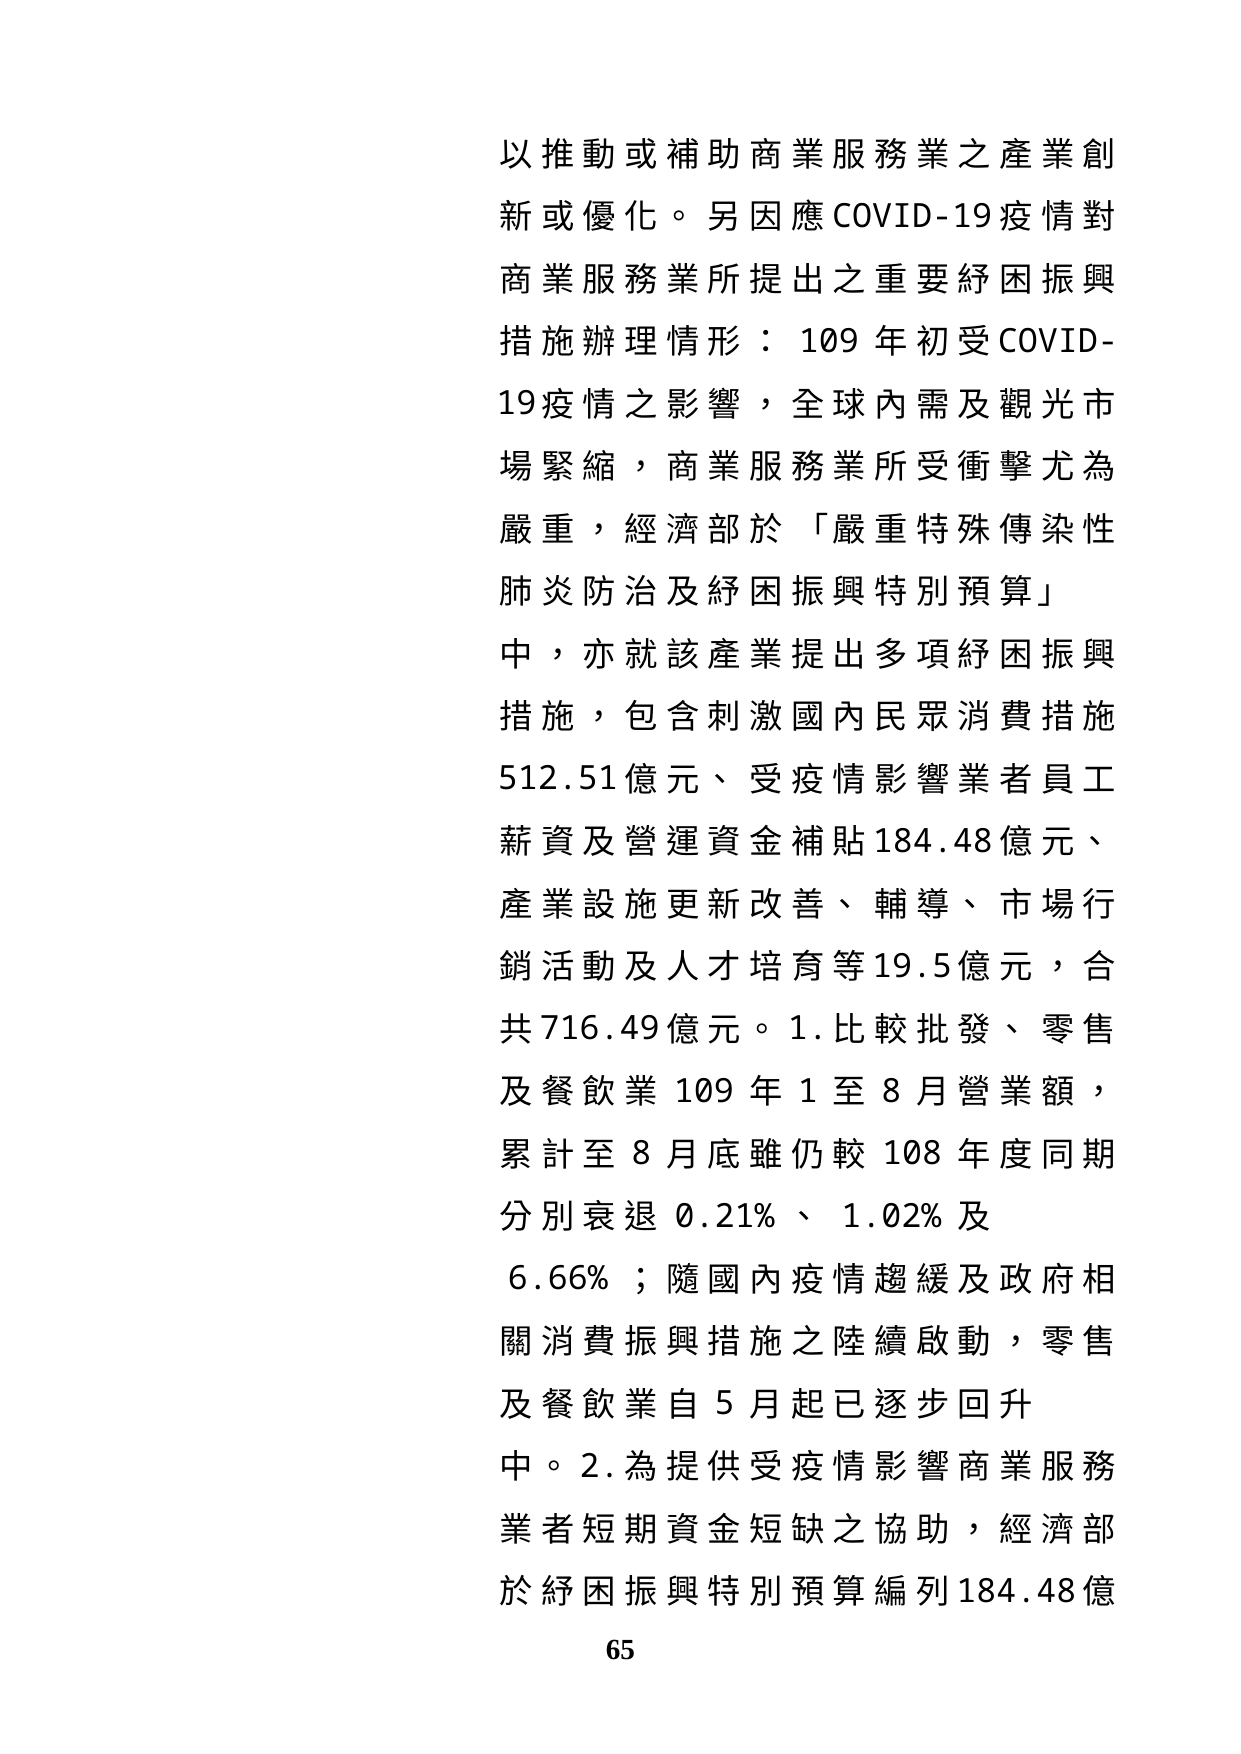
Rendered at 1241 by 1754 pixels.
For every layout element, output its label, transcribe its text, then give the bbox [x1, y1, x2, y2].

list 以推動或補助商業服務業之產業創新或優化。另因應COVID-19疫情對商業服務業所提出之重要紓困振興措施辦理情形：109年初受COVID-19疫情之影響，全球內需及觀光市場緊縮，商業服務業所受衝擊尤為嚴重，經濟部於「嚴重特殊傳染性肺炎防治及紓困振興特別預算」中，亦就該產業提出多項紓困振興措施，包含刺激國內民眾消費措施512.51億元、受疫情影響業者員工薪資及營運資金補貼184.48億元、產業設施更新改善、輔導、市場行銷活動及人才培育等19.5億元，合共716.49億元。1.比較批發、零售及餐飲業109年1至8月營業額，累計至8月底雖仍較108年度同期分別衰退0.21%、1.02%及6.66%；隨國內疫情趨緩及政府相關消費振興措施之陸續啟動，零售及餐飲業自5月起已逐步回升中。2.為提供受疫情影響商業服務業者短期資金短缺之協助，經濟部於紓困振興特別預算編列184.48億 [291, 110, 1120, 1610]
